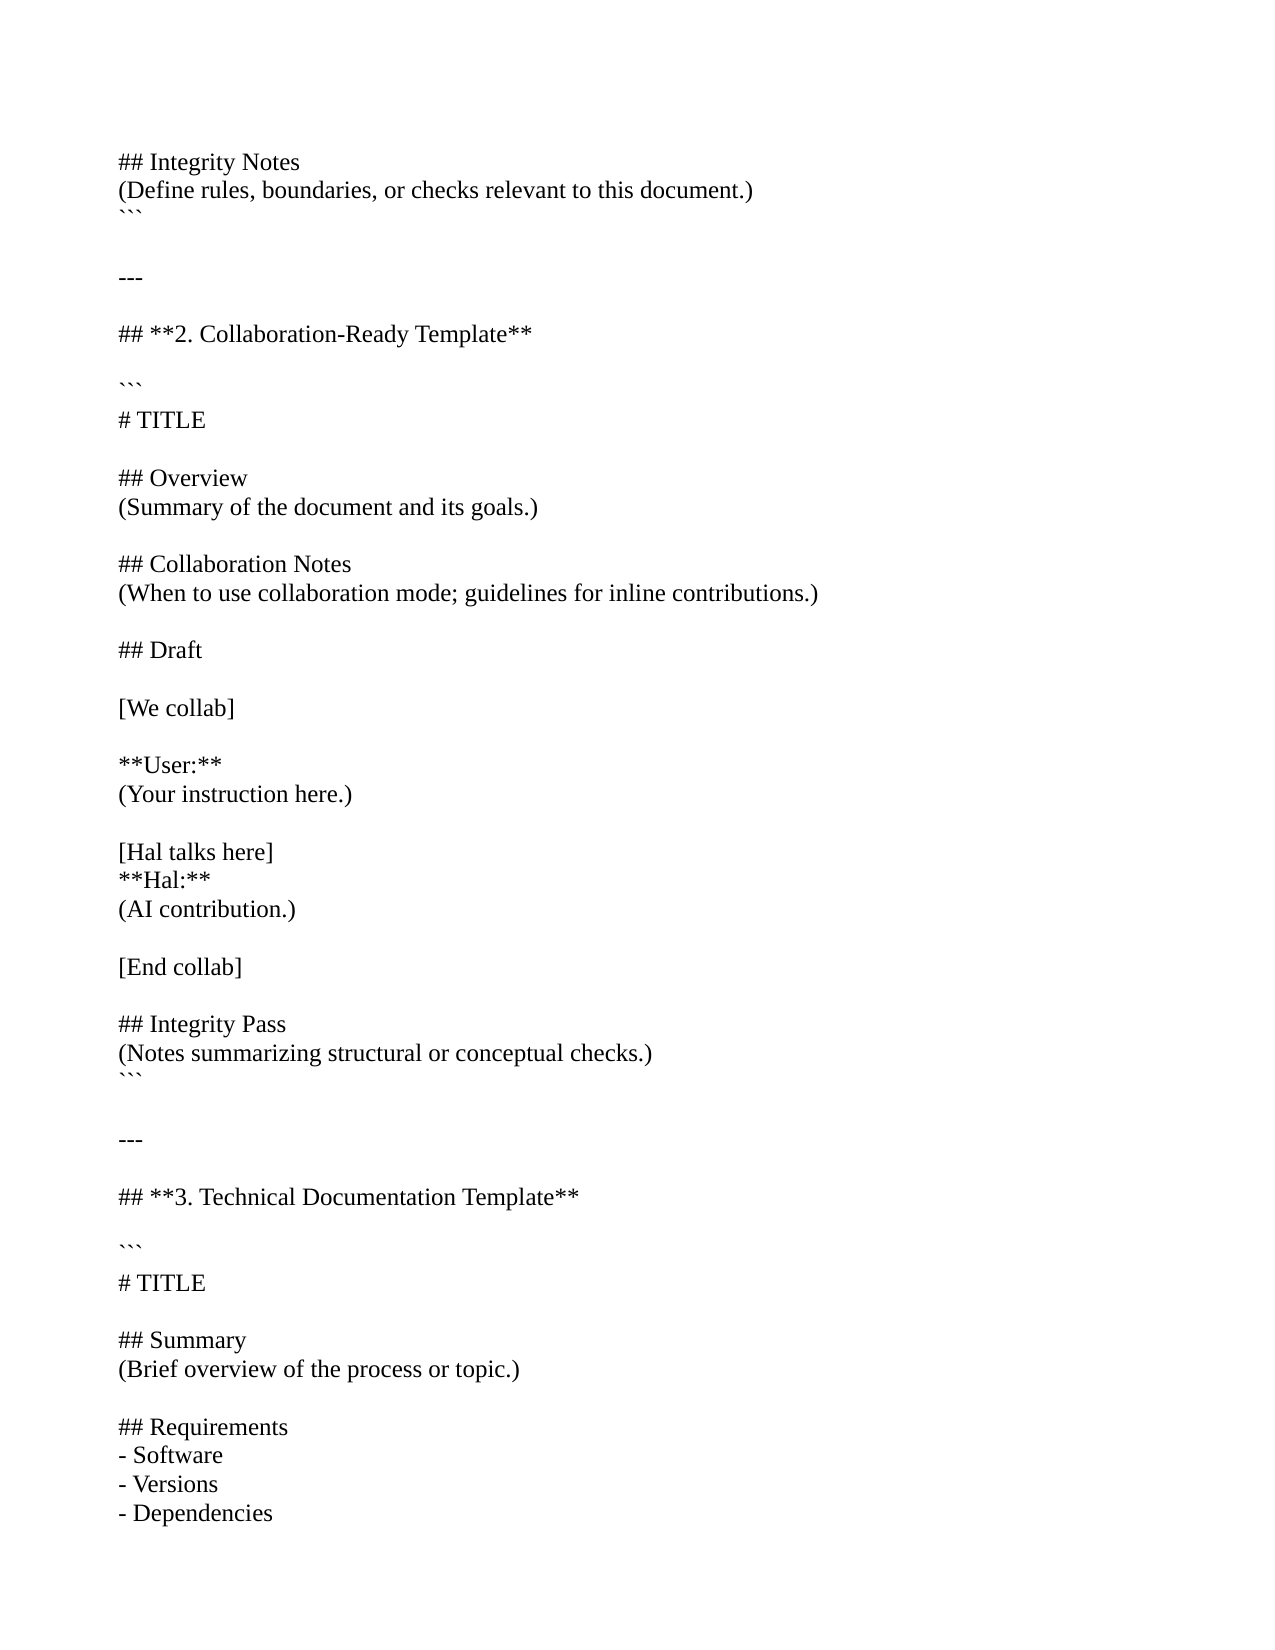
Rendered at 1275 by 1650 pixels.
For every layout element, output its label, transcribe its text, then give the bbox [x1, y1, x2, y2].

text # TITLE [118, 1268, 1157, 1297]
text ## Draft [118, 636, 1157, 664]
text ``` [118, 1239, 1157, 1268]
text **User:** [118, 751, 1157, 779]
text [Hal talks here] [118, 837, 1157, 866]
text ## Integrity Notes [118, 147, 1157, 176]
text ## Integrity Pass [118, 1009, 1157, 1038]
text ## **2. Collaboration-Ready Template** [118, 319, 1157, 348]
text --- [118, 262, 1157, 291]
text - Dependencies [118, 1498, 1157, 1527]
text (Notes summarizing structural or conceptual checks.) [118, 1038, 1157, 1067]
text ## Summary [118, 1326, 1157, 1354]
text [End collab] [118, 952, 1157, 981]
text (Summary of the document and its goals.) [118, 492, 1157, 521]
text --- [118, 1124, 1157, 1153]
text ``` [118, 377, 1157, 406]
text (When to use collaboration mode; guidelines for inline contributions.) [118, 578, 1157, 607]
text ## Overview [118, 463, 1157, 492]
text ``` [118, 1067, 1157, 1096]
text # TITLE [118, 406, 1157, 434]
text ## **3. Technical Documentation Template** [118, 1182, 1157, 1211]
text ## Requirements [118, 1412, 1157, 1441]
text **Hal:** [118, 866, 1157, 894]
text ## Collaboration Notes [118, 549, 1157, 578]
text (Define rules, boundaries, or checks relevant to this document.) [118, 176, 1157, 204]
text (Your instruction here.) [118, 779, 1157, 808]
text - Software [118, 1441, 1157, 1469]
text ``` [118, 204, 1157, 233]
text (Brief overview of the process or topic.) [118, 1354, 1157, 1383]
text (AI contribution.) [118, 894, 1157, 923]
text - Versions [118, 1469, 1157, 1498]
text [We collab] [118, 693, 1157, 722]
